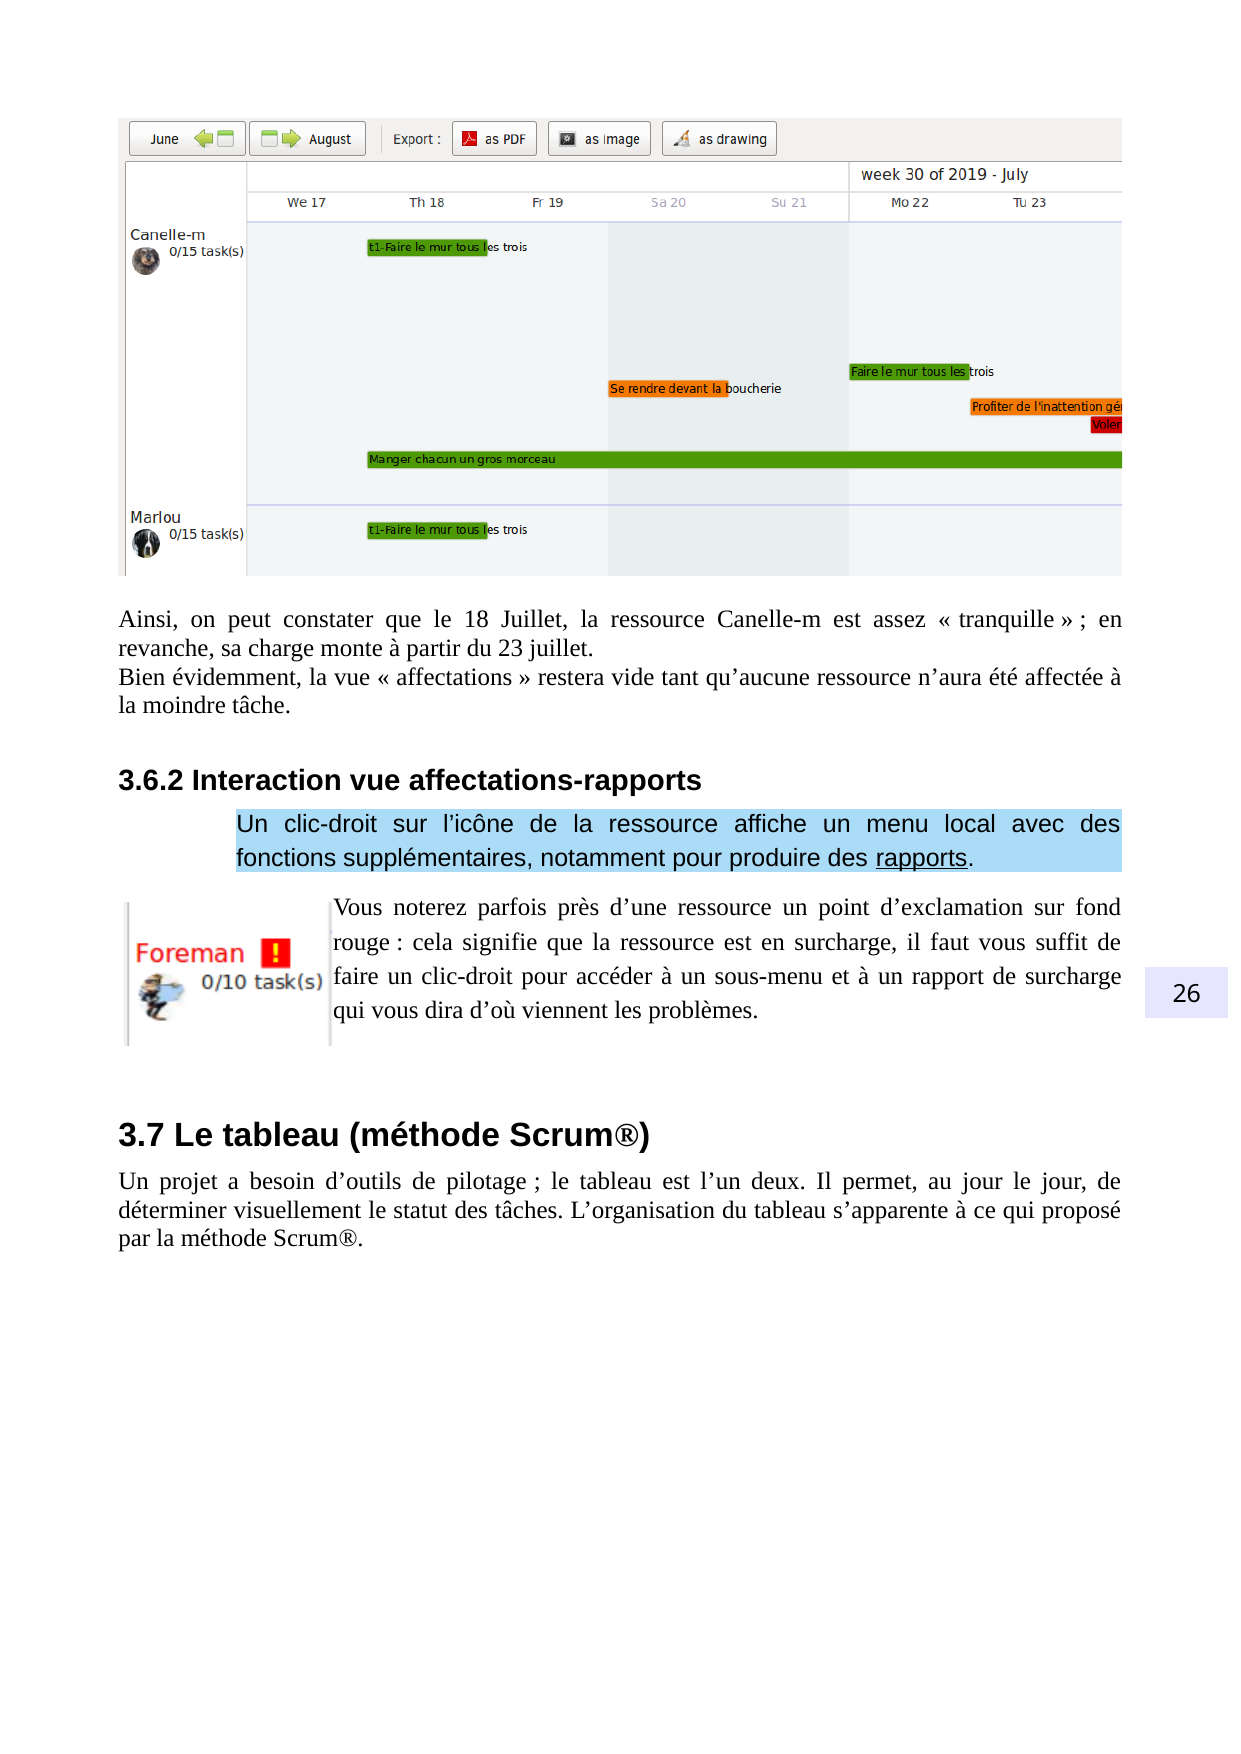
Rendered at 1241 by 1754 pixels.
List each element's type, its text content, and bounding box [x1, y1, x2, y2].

text Un projet a besoin d’outils de pilotage ; le tableau est l’un deux. Il permet, au jour le jour, de déterminer visuellement le statut des tâches. L’organisation du tableau s’apparente à ce qui proposé par la méthode Scrum®. [118, 1166, 1122, 1252]
text Ainsi, on peut constater que le 18 Juillet, la ressource Canelle-m est assez « tranquille » ; en revanche, sa charge monte à partir du 23 juillet. [118, 604, 1122, 662]
text Un clic-droit sur l’icône de la ressource affiche un menu local avec des fonctions supplémentaires, notamment pour produire des rapports. [236, 809, 1122, 872]
text Vous noterez parfois près d’une ressource un point d’exclamation sur fond rouge : cela signifie que la ressource est en surcharge, il faut vous suffit de faire un clic-droit pour accéder à un sous-menu et à un rapport de surcharge qui vous dira d’où viennent les problèmes. [118, 892, 1122, 1024]
subtitle 3.6.2 Interaction vue affectations-rapports [118, 762, 1122, 796]
subtitle 3.7 Le tableau (méthode Scrum®) [118, 1114, 1122, 1153]
text Bien évidemment, la vue « affectations » restera vide tant qu’aucune ressource n’aura été affectée à la moindre tâche. [118, 662, 1122, 719]
picture [123, 902, 333, 1046]
picture [118, 118, 1123, 576]
